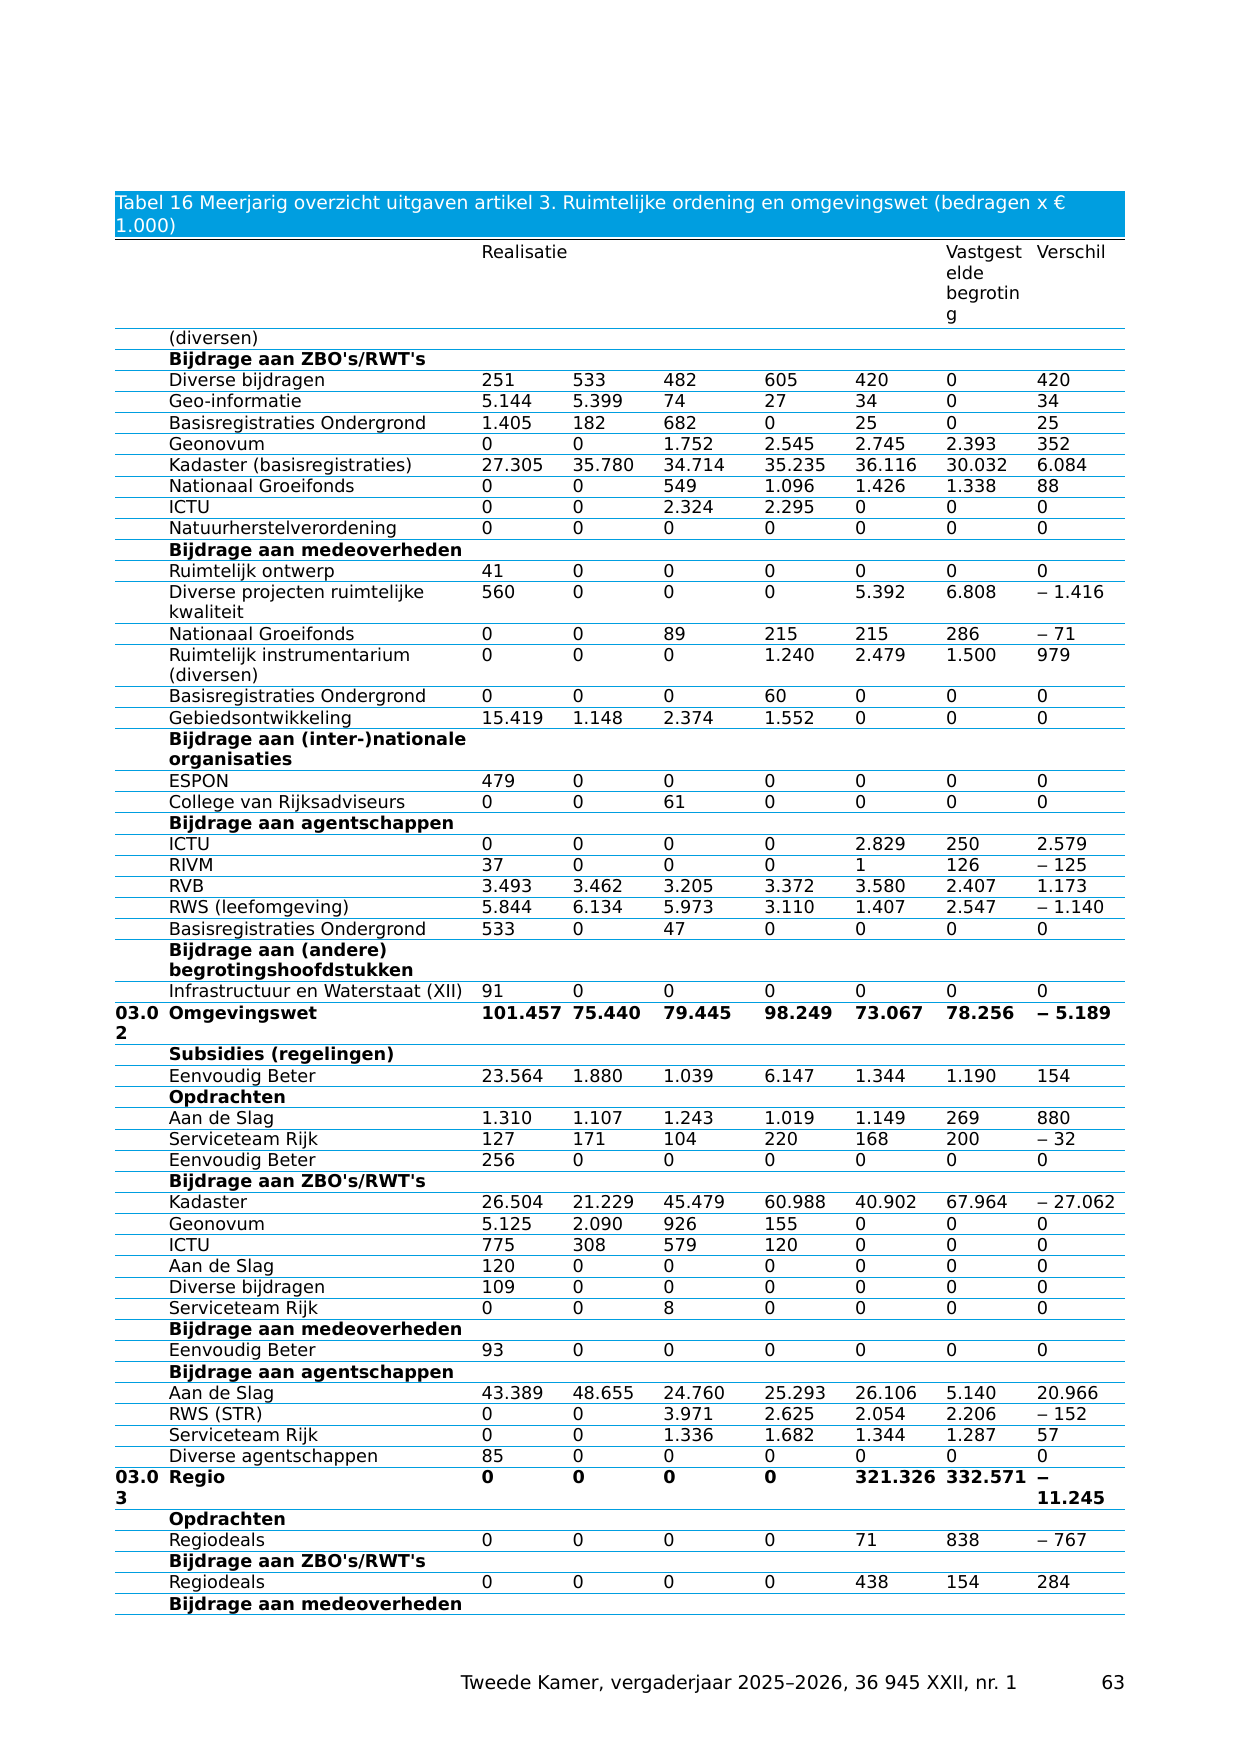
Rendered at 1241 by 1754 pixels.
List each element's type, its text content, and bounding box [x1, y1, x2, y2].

table_cell 0 [943, 687, 1034, 707]
table_cell 0 [569, 792, 660, 812]
table_cell [761, 540, 852, 560]
table_cell 03.03 [115, 1468, 166, 1508]
table_cell ‒ 125 [1034, 856, 1125, 876]
table_cell 0 [660, 1341, 761, 1361]
table_cell [115, 1214, 166, 1234]
table_cell 0 [660, 1531, 761, 1551]
table_cell [115, 1362, 166, 1382]
table_cell [569, 813, 660, 833]
table_cell ‒ 32 [1034, 1130, 1125, 1149]
table_cell 0 [761, 582, 852, 623]
table_cell 5.125 [479, 1214, 569, 1234]
table_cell 154 [943, 1573, 1034, 1593]
table_cell [943, 1087, 1034, 1107]
table_cell 0 [569, 1278, 660, 1298]
table_cell Infrastructuur en Waterstaat (XII) [166, 982, 478, 1002]
table_cell 0 [761, 771, 852, 791]
table_cell 27 [761, 392, 852, 412]
table_cell [115, 1573, 166, 1593]
table_cell 0 [660, 1573, 761, 1593]
table_cell ESPON [166, 771, 478, 791]
table_cell 479 [479, 771, 569, 791]
table_cell 126 [943, 856, 1034, 876]
table_cell 0 [479, 792, 569, 812]
table_cell [1034, 1172, 1125, 1192]
table_cell 5.140 [943, 1383, 1034, 1403]
table_cell 0 [943, 371, 1034, 391]
table_cell 40.902 [852, 1193, 943, 1213]
table_cell 2.625 [761, 1404, 852, 1424]
table_cell 5.973 [660, 898, 761, 918]
table_cell 25.293 [761, 1383, 852, 1403]
table_cell [761, 329, 852, 349]
table_cell Diverse projecten ruimtelijke kwaliteit [166, 582, 478, 623]
table_cell 0 [943, 919, 1034, 939]
table_cell [479, 1320, 569, 1340]
table_cell [1034, 1552, 1125, 1572]
table_cell [761, 729, 852, 770]
table_cell Bijdrage aan agentschappen [166, 1362, 478, 1382]
table_cell 98.249 [761, 1003, 852, 1044]
table_cell [115, 1510, 166, 1530]
table_cell 127 [479, 1130, 569, 1149]
table_cell 0 [761, 919, 852, 939]
table_cell [479, 350, 569, 370]
table_cell Serviceteam Rijk [166, 1299, 478, 1319]
table_cell 2.324 [660, 498, 761, 518]
table_cell [115, 1045, 166, 1065]
table_cell 41 [479, 561, 569, 581]
table_cell 0 [943, 498, 1034, 518]
table_cell 0 [761, 1531, 852, 1551]
table_cell 0 [660, 856, 761, 876]
table_cell [115, 624, 166, 644]
table_cell 168 [852, 1130, 943, 1149]
table_cell [660, 1172, 761, 1192]
table_cell RWS (STR) [166, 1404, 478, 1424]
table_cell [569, 350, 660, 370]
table_cell Aan de Slag [166, 1256, 478, 1276]
table_cell 182 [569, 413, 660, 433]
table_cell [1034, 1045, 1125, 1065]
table_cell [115, 413, 166, 433]
table_cell [660, 1087, 761, 1107]
table_cell 2.745 [852, 434, 943, 454]
table_cell 0 [660, 835, 761, 854]
table_cell Eenvoudig Beter [166, 1151, 478, 1171]
table_cell 5.144 [479, 392, 569, 412]
table_cell Natuurherstelverordening [166, 519, 478, 539]
table_cell [115, 519, 166, 539]
table_cell 0 [852, 1299, 943, 1319]
table_cell [115, 771, 166, 791]
table_cell 0 [569, 1299, 660, 1319]
table_cell 6.134 [569, 898, 660, 918]
table_cell [660, 940, 761, 981]
table_cell 1.336 [660, 1426, 761, 1446]
table_cell 0 [761, 1573, 852, 1593]
table_cell [569, 329, 660, 349]
table_cell 34 [852, 392, 943, 412]
table_cell 0 [660, 1151, 761, 1171]
table_cell Eenvoudig Beter [166, 1066, 478, 1086]
table_cell Serviceteam Rijk [166, 1426, 478, 1446]
table_cell 0 [1034, 498, 1125, 518]
table_cell [115, 329, 166, 349]
table_cell RWS (leefomgeving) [166, 898, 478, 918]
table_cell 0 [569, 982, 660, 1002]
table_cell [115, 1426, 166, 1446]
table_cell 0 [1034, 687, 1125, 707]
table_cell 682 [660, 413, 761, 433]
table_cell Serviceteam Rijk [166, 1130, 478, 1149]
table_cell [761, 1362, 852, 1382]
table_cell Nationaal Groeifonds [166, 477, 478, 497]
table_cell Aan de Slag [166, 1383, 478, 1403]
table_cell [852, 540, 943, 560]
table_cell 1 [852, 856, 943, 876]
table_cell [943, 813, 1034, 833]
table_cell [115, 434, 166, 454]
table_cell 71 [852, 1531, 943, 1551]
table_cell [569, 1552, 660, 1572]
table_cell [115, 498, 166, 518]
table_cell 0 [1034, 982, 1125, 1002]
table_cell Aan de Slag [166, 1108, 478, 1128]
table_cell ‒ 1.416 [1034, 582, 1125, 623]
table_cell 0 [943, 1256, 1034, 1276]
table_cell [1034, 1362, 1125, 1382]
table_cell 0 [1034, 561, 1125, 581]
table_cell [115, 856, 166, 876]
table_cell Kadaster (basisregistraties) [166, 455, 478, 476]
table_cell [943, 1320, 1034, 1340]
table_cell 2.393 [943, 434, 1034, 454]
table_cell 215 [761, 624, 852, 644]
table_cell [660, 1552, 761, 1572]
table_cell [115, 1404, 166, 1424]
table_cell [660, 1320, 761, 1340]
table_cell 0 [852, 1341, 943, 1361]
table_cell 0 [1034, 519, 1125, 539]
table_cell 0 [569, 1447, 660, 1467]
table_cell 0 [569, 561, 660, 581]
table_cell 0 [761, 982, 852, 1002]
table_cell Ruimtelijk ontwerp [166, 561, 478, 581]
table_cell 0 [852, 687, 943, 707]
table_cell ICTU [166, 835, 478, 854]
table_cell 27.305 [479, 455, 569, 476]
table_cell 37 [479, 856, 569, 876]
table_cell [943, 329, 1034, 349]
table_cell 0 [569, 477, 660, 497]
table_cell 1.405 [479, 413, 569, 433]
table_cell 2.829 [852, 835, 943, 854]
table_cell 0 [852, 561, 943, 581]
table_cell 0 [569, 1573, 660, 1593]
table_cell 88 [1034, 477, 1125, 497]
table_cell [1034, 813, 1125, 833]
table_cell Regio [166, 1468, 478, 1508]
table_cell 0 [569, 1151, 660, 1171]
table_cell 0 [569, 1404, 660, 1424]
table_cell 0 [479, 624, 569, 644]
table_cell Bijdrage aan (inter-)nationale organisaties [166, 729, 478, 770]
table_cell [852, 350, 943, 370]
table_cell 0 [569, 835, 660, 854]
table_cell [943, 1362, 1034, 1382]
table_cell 0 [852, 519, 943, 539]
table_cell 89 [660, 624, 761, 644]
table_cell 1.338 [943, 477, 1034, 497]
table_cell 1.173 [1034, 877, 1125, 897]
table_cell 251 [479, 371, 569, 391]
table_cell 0 [761, 1341, 852, 1361]
table_cell 30.032 [943, 455, 1034, 476]
table_cell [115, 1066, 166, 1086]
table_cell [660, 1510, 761, 1530]
table_cell [1034, 329, 1125, 349]
table_cell 6.084 [1034, 455, 1125, 476]
table_cell 75.440 [569, 1003, 660, 1044]
table_cell [569, 1172, 660, 1192]
table_cell 91 [479, 982, 569, 1002]
table_cell [115, 687, 166, 707]
table_cell Bijdrage aan medeoverheden [166, 1320, 478, 1340]
table_cell 0 [943, 1151, 1034, 1171]
table_cell ICTU [166, 1235, 478, 1255]
table_cell [943, 1552, 1034, 1572]
table_cell 0 [569, 856, 660, 876]
table_cell Regiodeals [166, 1573, 478, 1593]
table_cell [660, 813, 761, 833]
table_cell [115, 1256, 166, 1276]
table_cell 0 [852, 982, 943, 1002]
table_cell 0 [761, 792, 852, 812]
table_cell 0 [660, 582, 761, 623]
table_cell [115, 1447, 166, 1467]
table_cell 332.571 [943, 1468, 1034, 1508]
table_cell 0 [852, 1447, 943, 1467]
table_cell 1.243 [660, 1108, 761, 1128]
table_cell (diversen) [166, 329, 478, 349]
table_cell 0 [852, 1235, 943, 1255]
table_cell Bijdrage aan medeoverheden [166, 540, 478, 560]
table_cell [761, 1552, 852, 1572]
table_cell Verschil [1034, 240, 1125, 327]
table_cell 6.808 [943, 582, 1034, 623]
table_cell 0 [761, 413, 852, 433]
table_cell ICTU [166, 498, 478, 518]
table_cell Kadaster [166, 1193, 478, 1213]
table_cell [569, 1087, 660, 1107]
table_cell 0 [569, 1531, 660, 1551]
table_cell 8 [660, 1299, 761, 1319]
table_cell 308 [569, 1235, 660, 1255]
table_cell 0 [761, 1447, 852, 1467]
table_cell 0 [852, 708, 943, 728]
table_cell [943, 1510, 1034, 1530]
table_cell 215 [852, 624, 943, 644]
table_cell [115, 477, 166, 497]
table_cell 0 [943, 1299, 1034, 1319]
table_cell [943, 540, 1034, 560]
table_cell 321.326 [852, 1468, 943, 1508]
table_cell 1.880 [569, 1066, 660, 1086]
table_cell Basisregistraties Ondergrond [166, 919, 478, 939]
table_cell 0 [852, 919, 943, 939]
table_cell 5.844 [479, 898, 569, 918]
table_cell 0 [761, 835, 852, 854]
table_cell 0 [660, 645, 761, 686]
table_cell [852, 940, 943, 981]
table_cell 74 [660, 392, 761, 412]
table_cell Geo-informatie [166, 392, 478, 412]
table_cell ‒ 71 [1034, 624, 1125, 644]
table_cell [166, 240, 478, 327]
table_cell Eenvoudig Beter [166, 1341, 478, 1361]
table_cell [569, 940, 660, 981]
table_cell [761, 1045, 852, 1065]
table_cell [943, 729, 1034, 770]
table_cell 15.419 [479, 708, 569, 728]
table_cell [479, 940, 569, 981]
table_cell [479, 1362, 569, 1382]
table_cell [852, 1362, 943, 1382]
table_cell 0 [852, 498, 943, 518]
table_cell 0 [479, 519, 569, 539]
table_cell Geonovum [166, 1214, 478, 1234]
table_cell 0 [1034, 792, 1125, 812]
table_cell [479, 1594, 569, 1614]
table_cell 21.229 [569, 1193, 660, 1213]
table_cell 1.310 [479, 1108, 569, 1128]
table_cell 25 [852, 413, 943, 433]
table_cell 1.426 [852, 477, 943, 497]
table_cell 48.655 [569, 1383, 660, 1403]
table_cell 3.462 [569, 877, 660, 897]
table_cell 0 [479, 1468, 569, 1508]
table_cell Bijdrage aan ZBO's/RWT's [166, 1172, 478, 1192]
table_cell 0 [660, 1468, 761, 1508]
table_cell 0 [479, 1404, 569, 1424]
table_cell Regiodeals [166, 1531, 478, 1551]
table_cell [479, 1172, 569, 1192]
table_cell [479, 813, 569, 833]
table_cell [479, 329, 569, 349]
table_cell 0 [761, 1151, 852, 1171]
table_cell 0 [660, 519, 761, 539]
table_cell [115, 729, 166, 770]
table_cell 0 [569, 624, 660, 644]
table_cell 0 [852, 1278, 943, 1298]
table_cell 3.580 [852, 877, 943, 897]
table_cell 0 [761, 1468, 852, 1508]
table_cell 0 [852, 1214, 943, 1234]
table_cell [1034, 1320, 1125, 1340]
table_cell 3.493 [479, 877, 569, 897]
table_cell Gebiedsontwikkeling [166, 708, 478, 728]
table_cell 1.344 [852, 1426, 943, 1446]
table_cell 0 [569, 1426, 660, 1446]
table_cell 0 [761, 1256, 852, 1276]
table_cell [115, 1172, 166, 1192]
table_cell 61 [660, 792, 761, 812]
table_cell [660, 729, 761, 770]
table_cell 60.988 [761, 1193, 852, 1213]
table_cell 0 [943, 708, 1034, 728]
table_cell [115, 455, 166, 476]
table_cell [115, 1320, 166, 1340]
table_cell ‒ 11.245 [1034, 1468, 1125, 1508]
table_cell 0 [569, 645, 660, 686]
table_cell 0 [943, 413, 1034, 433]
table_cell 0 [1034, 1235, 1125, 1255]
table_cell 2.054 [852, 1404, 943, 1424]
table_cell 0 [1034, 1214, 1125, 1234]
table_cell 0 [569, 434, 660, 454]
table_cell [115, 645, 166, 686]
table_cell 34 [1034, 392, 1125, 412]
table_cell 533 [569, 371, 660, 391]
table_cell 25 [1034, 413, 1125, 433]
table_cell 26.106 [852, 1383, 943, 1403]
table_cell 20.966 [1034, 1383, 1125, 1403]
table_cell [660, 540, 761, 560]
table_cell 2.374 [660, 708, 761, 728]
table_cell Diverse bijdragen [166, 371, 478, 391]
table_cell 0 [1034, 1278, 1125, 1298]
table_cell [115, 1151, 166, 1171]
table_cell 155 [761, 1214, 852, 1234]
table_cell 0 [479, 645, 569, 686]
table_cell 0 [1034, 1341, 1125, 1361]
table_cell [761, 1087, 852, 1107]
table_cell [115, 1108, 166, 1128]
table_cell 78.256 [943, 1003, 1034, 1044]
table_cell 0 [660, 1278, 761, 1298]
table_cell 838 [943, 1531, 1034, 1551]
table_cell Bijdrage aan medeoverheden [166, 1594, 478, 1614]
table_cell 0 [569, 1256, 660, 1276]
table_cell ‒ 152 [1034, 1404, 1125, 1424]
table_cell 1.682 [761, 1426, 852, 1446]
table_cell 1.752 [660, 434, 761, 454]
table_cell 0 [943, 1341, 1034, 1361]
table_cell ‒ 767 [1034, 1531, 1125, 1551]
table_cell [852, 1087, 943, 1107]
table_cell [660, 1045, 761, 1065]
table_cell 0 [479, 1531, 569, 1551]
table_cell RIVM [166, 856, 478, 876]
table_cell [115, 350, 166, 370]
table_cell RVB [166, 877, 478, 897]
table_cell 0 [761, 856, 852, 876]
table_cell 352 [1034, 434, 1125, 454]
table_cell [479, 1087, 569, 1107]
table_cell 0 [479, 835, 569, 854]
table_cell [852, 1510, 943, 1530]
table_cell Bijdrage aan (andere) begrotingshoofdstukken [166, 940, 478, 981]
table_cell 0 [943, 792, 1034, 812]
table_cell 0 [852, 1256, 943, 1276]
table_cell [1034, 1594, 1125, 1614]
table_cell [943, 940, 1034, 981]
table_cell Subsidies (regelingen) [166, 1045, 478, 1065]
table_cell 120 [761, 1235, 852, 1255]
table_cell [943, 1045, 1034, 1065]
table_cell 0 [660, 1447, 761, 1467]
table_cell 1.149 [852, 1108, 943, 1128]
table_cell 0 [761, 1278, 852, 1298]
table_cell 0 [1034, 1299, 1125, 1319]
table_cell [1034, 540, 1125, 560]
table_cell 3.971 [660, 1404, 761, 1424]
table_cell 0 [852, 1151, 943, 1171]
table_cell 171 [569, 1130, 660, 1149]
table_cell 880 [1034, 1108, 1125, 1128]
table_cell 2.206 [943, 1404, 1034, 1424]
table_cell [479, 729, 569, 770]
table_cell 1.019 [761, 1108, 852, 1128]
table_cell 0 [569, 582, 660, 623]
table_cell 5.399 [569, 392, 660, 412]
table_cell [115, 392, 166, 412]
table_cell [115, 582, 166, 623]
table_cell [761, 1510, 852, 1530]
table_cell [852, 1045, 943, 1065]
table_cell 482 [660, 371, 761, 391]
table_cell [660, 1362, 761, 1382]
table_cell [660, 329, 761, 349]
table_cell 2.545 [761, 434, 852, 454]
table_cell [479, 1045, 569, 1065]
table_cell [943, 1172, 1034, 1192]
table_cell 93 [479, 1341, 569, 1361]
table_cell 0 [479, 1426, 569, 1446]
table_cell 104 [660, 1130, 761, 1149]
table_cell 0 [479, 687, 569, 707]
table_cell 1.552 [761, 708, 852, 728]
table_cell 0 [1034, 708, 1125, 728]
table_cell 0 [569, 687, 660, 707]
table_cell [1034, 1510, 1125, 1530]
table_cell [115, 813, 166, 833]
table_cell 1.039 [660, 1066, 761, 1086]
table_cell [115, 1087, 166, 1107]
table_cell 250 [943, 835, 1034, 854]
table_cell [115, 835, 166, 854]
table_cell 3.372 [761, 877, 852, 897]
table_cell Diverse agentschappen [166, 1447, 478, 1467]
table_cell 1.500 [943, 645, 1034, 686]
table_cell [852, 1172, 943, 1192]
table_cell 0 [852, 792, 943, 812]
table_cell [660, 1594, 761, 1614]
table_cell [115, 708, 166, 728]
table_cell ‒ 27.062 [1034, 1193, 1125, 1213]
table_cell [852, 1594, 943, 1614]
table_cell [115, 1594, 166, 1614]
table_cell [943, 1594, 1034, 1614]
table_cell [852, 729, 943, 770]
table_cell [761, 813, 852, 833]
table_cell [761, 350, 852, 370]
table_cell 0 [943, 519, 1034, 539]
table_cell 0 [943, 1278, 1034, 1298]
table_cell [852, 1320, 943, 1340]
table_cell [1034, 940, 1125, 981]
table_cell [569, 1594, 660, 1614]
table_cell 2.479 [852, 645, 943, 686]
table_cell [115, 982, 166, 1002]
table_cell 45.479 [660, 1193, 761, 1213]
table_cell 926 [660, 1214, 761, 1234]
table_cell 0 [569, 771, 660, 791]
table_cell [115, 940, 166, 981]
table_cell [115, 898, 166, 918]
table_cell 0 [943, 1235, 1034, 1255]
table_cell [761, 940, 852, 981]
table_cell 2.547 [943, 898, 1034, 918]
table_cell 109 [479, 1278, 569, 1298]
table_cell 0 [1034, 1151, 1125, 1171]
table_cell [479, 1510, 569, 1530]
table_cell 2.295 [761, 498, 852, 518]
table_cell [115, 540, 166, 560]
table_cell 2.579 [1034, 835, 1125, 854]
table_cell 73.067 [852, 1003, 943, 1044]
table_cell [115, 371, 166, 391]
table_cell 1.190 [943, 1066, 1034, 1086]
table_cell 0 [569, 919, 660, 939]
table_cell 36.116 [852, 455, 943, 476]
table_cell 0 [1034, 1256, 1125, 1276]
table_cell [115, 1235, 166, 1255]
table_cell [761, 1594, 852, 1614]
table_cell [569, 729, 660, 770]
table_cell 579 [660, 1235, 761, 1255]
table_cell 0 [569, 498, 660, 518]
table_cell 6.147 [761, 1066, 852, 1086]
table_cell [115, 1193, 166, 1213]
table_cell [115, 240, 166, 327]
table_cell [115, 561, 166, 581]
table_cell 85 [479, 1447, 569, 1467]
table_cell Omgevingswet [166, 1003, 478, 1044]
table_cell Diverse bijdragen [166, 1278, 478, 1298]
table_cell 1.148 [569, 708, 660, 728]
table_cell 0 [943, 1214, 1034, 1234]
table_cell 60 [761, 687, 852, 707]
table_cell [660, 350, 761, 370]
table_cell 0 [569, 519, 660, 539]
table_cell 35.235 [761, 455, 852, 476]
table_cell [115, 1383, 166, 1403]
table_cell 101.457 [479, 1003, 569, 1044]
table_cell [115, 1341, 166, 1361]
table_cell 775 [479, 1235, 569, 1255]
table_cell 605 [761, 371, 852, 391]
table_cell 24.760 [660, 1383, 761, 1403]
table_cell [115, 1278, 166, 1298]
table_cell Vastgestelde begroting [943, 240, 1034, 327]
table_cell 0 [569, 1341, 660, 1361]
table_cell 03.02 [115, 1003, 166, 1044]
table_cell 0 [761, 1299, 852, 1319]
table_cell 0 [761, 519, 852, 539]
table_cell 220 [761, 1130, 852, 1149]
table_cell [852, 813, 943, 833]
table_cell 0 [569, 1468, 660, 1508]
table_cell [761, 1320, 852, 1340]
table_cell 0 [479, 477, 569, 497]
table_cell [569, 1510, 660, 1530]
table_cell [115, 792, 166, 812]
table_cell 79.445 [660, 1003, 761, 1044]
table_cell [761, 1172, 852, 1192]
table_cell 0 [660, 982, 761, 1002]
table_cell 2.407 [943, 877, 1034, 897]
table_cell 0 [943, 1447, 1034, 1467]
table_cell [115, 1299, 166, 1319]
table_cell 0 [479, 1299, 569, 1319]
table_cell 0 [943, 392, 1034, 412]
table_cell Ruimtelijk instrumentarium (diversen) [166, 645, 478, 686]
table_cell 420 [852, 371, 943, 391]
table_cell 2.090 [569, 1214, 660, 1234]
table_cell [115, 1130, 166, 1149]
table_cell [852, 1552, 943, 1572]
table_cell [115, 919, 166, 939]
table_cell 1.407 [852, 898, 943, 918]
table_cell 438 [852, 1573, 943, 1593]
table_cell 0 [479, 434, 569, 454]
table_cell 1.287 [943, 1426, 1034, 1446]
table_cell Nationaal Groeifonds [166, 624, 478, 644]
table_cell 0 [1034, 1447, 1125, 1467]
table_cell [569, 1362, 660, 1382]
table_cell [569, 1320, 660, 1340]
table_cell 57 [1034, 1426, 1125, 1446]
table_cell [569, 540, 660, 560]
table_cell Bijdrage aan ZBO's/RWT's [166, 1552, 478, 1572]
table_cell 420 [1034, 371, 1125, 391]
table_cell Bijdrage aan ZBO's/RWT's [166, 350, 478, 370]
table_cell 1.240 [761, 645, 852, 686]
table_cell 35.780 [569, 455, 660, 476]
table_cell 269 [943, 1108, 1034, 1128]
table_cell [943, 350, 1034, 370]
table_cell Opdrachten [166, 1510, 478, 1530]
table_cell 0 [1034, 919, 1125, 939]
table_cell 154 [1034, 1066, 1125, 1086]
table_cell Opdrachten [166, 1087, 478, 1107]
table_cell 1.344 [852, 1066, 943, 1086]
table_cell 0 [761, 561, 852, 581]
table_cell 0 [943, 561, 1034, 581]
table_cell [479, 1552, 569, 1572]
table_cell 1.107 [569, 1108, 660, 1128]
table_cell 0 [479, 1573, 569, 1593]
table_cell 23.564 [479, 1066, 569, 1086]
table_cell [1034, 729, 1125, 770]
table_cell 43.389 [479, 1383, 569, 1403]
table_cell 533 [479, 919, 569, 939]
table_cell 0 [660, 687, 761, 707]
table_cell [1034, 1087, 1125, 1107]
table_cell 979 [1034, 645, 1125, 686]
table_cell [115, 1531, 166, 1551]
table_cell [569, 1045, 660, 1065]
table_cell 0 [660, 771, 761, 791]
table_cell [115, 1552, 166, 1572]
table_cell 0 [479, 498, 569, 518]
table_cell College van Rijksadviseurs [166, 792, 478, 812]
table_cell 3.110 [761, 898, 852, 918]
table_cell 0 [660, 1256, 761, 1276]
table_cell ‒ 1.140 [1034, 898, 1125, 918]
table_cell 26.504 [479, 1193, 569, 1213]
table_cell [479, 540, 569, 560]
table_cell [115, 877, 166, 897]
table_cell ‒ 5.189 [1034, 1003, 1125, 1044]
table_cell 200 [943, 1130, 1034, 1149]
table_cell 5.392 [852, 582, 943, 623]
table_cell 0 [943, 771, 1034, 791]
table_cell Realisatie [479, 240, 943, 327]
table_cell Bijdrage aan agentschappen [166, 813, 478, 833]
table_cell 0 [1034, 771, 1125, 791]
table_cell [1034, 350, 1125, 370]
table_cell Basisregistraties Ondergrond [166, 413, 478, 433]
table_cell 0 [943, 982, 1034, 1002]
table_cell 256 [479, 1151, 569, 1171]
table_cell 47 [660, 919, 761, 939]
table_cell 560 [479, 582, 569, 623]
table_cell 3.205 [660, 877, 761, 897]
table_cell [852, 329, 943, 349]
table_cell Basisregistraties Ondergrond [166, 687, 478, 707]
table_cell 34.714 [660, 455, 761, 476]
table_cell 120 [479, 1256, 569, 1276]
table_cell 1.096 [761, 477, 852, 497]
table_cell 67.964 [943, 1193, 1034, 1213]
table_cell 549 [660, 477, 761, 497]
table_cell 0 [660, 561, 761, 581]
table_cell 284 [1034, 1573, 1125, 1593]
table_cell 0 [852, 771, 943, 791]
table_cell Geonovum [166, 434, 478, 454]
table_cell 286 [943, 624, 1034, 644]
